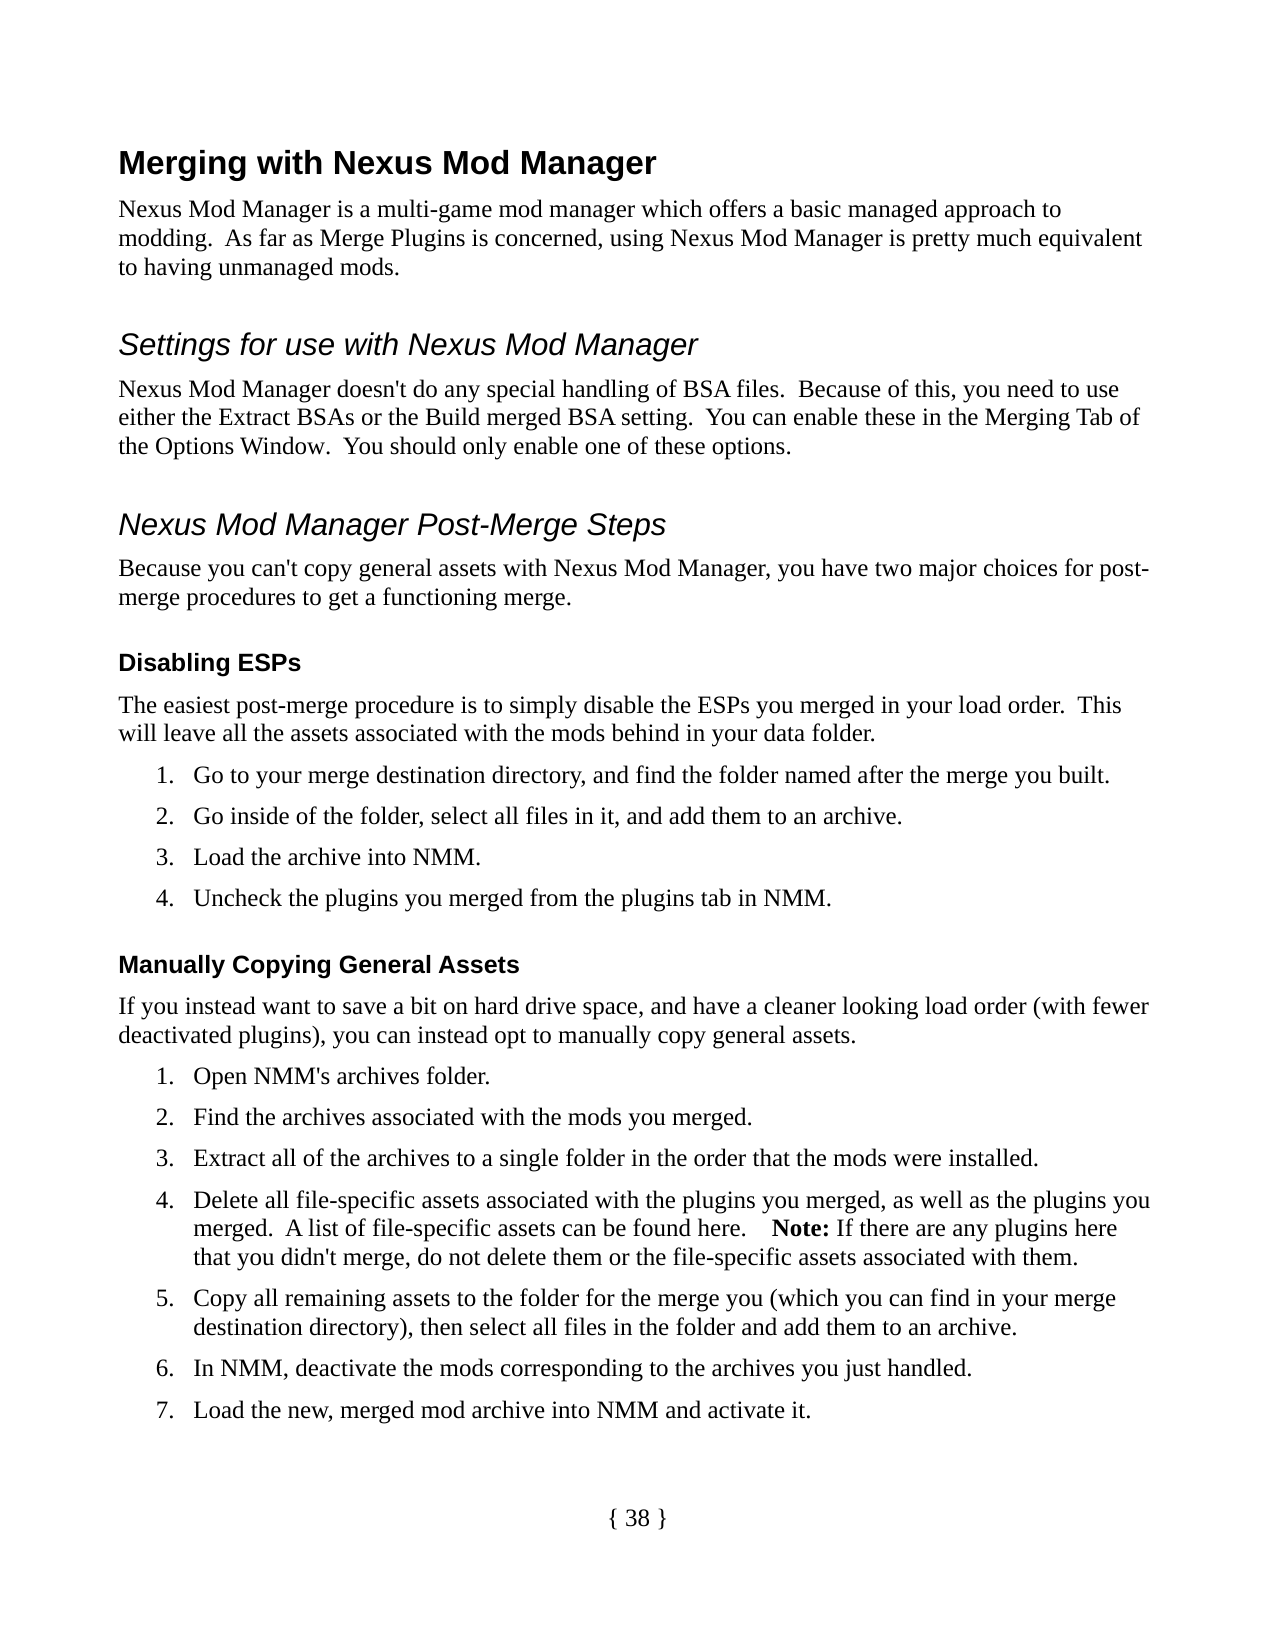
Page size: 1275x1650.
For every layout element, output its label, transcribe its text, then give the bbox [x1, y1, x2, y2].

list In NMM, deactivate the mods corresponding to the archives you just handled. [156, 1353, 1157, 1382]
text Because you can't copy general assets with Nexus Mod Manager, you have two major choices for post-merge procedures to get a functioning merge. [118, 553, 1157, 611]
text If you instead want to save a bit on hard drive space, and have a cleaner looking load order (with fewer deactivated plugins), you can instead opt to manually copy general assets. [118, 991, 1157, 1048]
list Go inside of the folder, select all files in it, and add them to an archive. [156, 801, 1157, 830]
subtitle Manually Copying General Assets [118, 950, 1157, 978]
text Nexus Mod Manager doesn't do any special handling of BSA files. Because of this, you need to use either the Extract BSAs or the Build merged BSA setting. You can enable these in the Merging Tab of the Options Window. You should only enable one of these options. [118, 374, 1157, 460]
list Go to your merge destination directory, and find the folder named after the merge you built. [156, 760, 1157, 788]
list Delete all file-specific assets associated with the plugins you merged, as well as the plugins you merged. A list of file-specific assets can be found here. Note: If there are any plugins here that you didn't merge, do not delete them or the file-specific assets associated with them. [156, 1185, 1157, 1271]
text Nexus Mod Manager is a multi-game mod manager which offers a basic managed approach to modding. As far as Merge Plugins is concerned, using Nexus Mod Manager is pretty much equivalent to having unmanaged mods. [118, 194, 1157, 280]
list Load the archive into NMM. [156, 842, 1157, 871]
list Load the new, merged mod archive into NMM and activate it. [156, 1395, 1157, 1423]
subtitle Nexus Mod Manager Post-Merge Steps [118, 506, 1157, 541]
list Extract all of the archives to a single folder in the order that the mods were installed. [156, 1143, 1157, 1172]
list Find the archives associated with the mods you merged. [156, 1102, 1157, 1131]
list Uncheck the plugins you merged from the plugins tab in NMM. [156, 883, 1157, 912]
list Open NMM's archives folder. [156, 1061, 1157, 1090]
subtitle Settings for use with Nexus Mod Manager [118, 326, 1157, 362]
list Copy all remaining assets to the folder for the merge you (which you can find in your merge destination directory), then select all files in the folder and add them to an archive. [156, 1283, 1157, 1341]
text The easiest post-merge procedure is to simply disable the ESPs you merged in your load order. This will leave all the assets associated with the mods behind in your data folder. [118, 690, 1157, 747]
subtitle Disabling ESPs [118, 648, 1157, 677]
subtitle Merging with Nexus Mod Manager [118, 143, 1157, 182]
